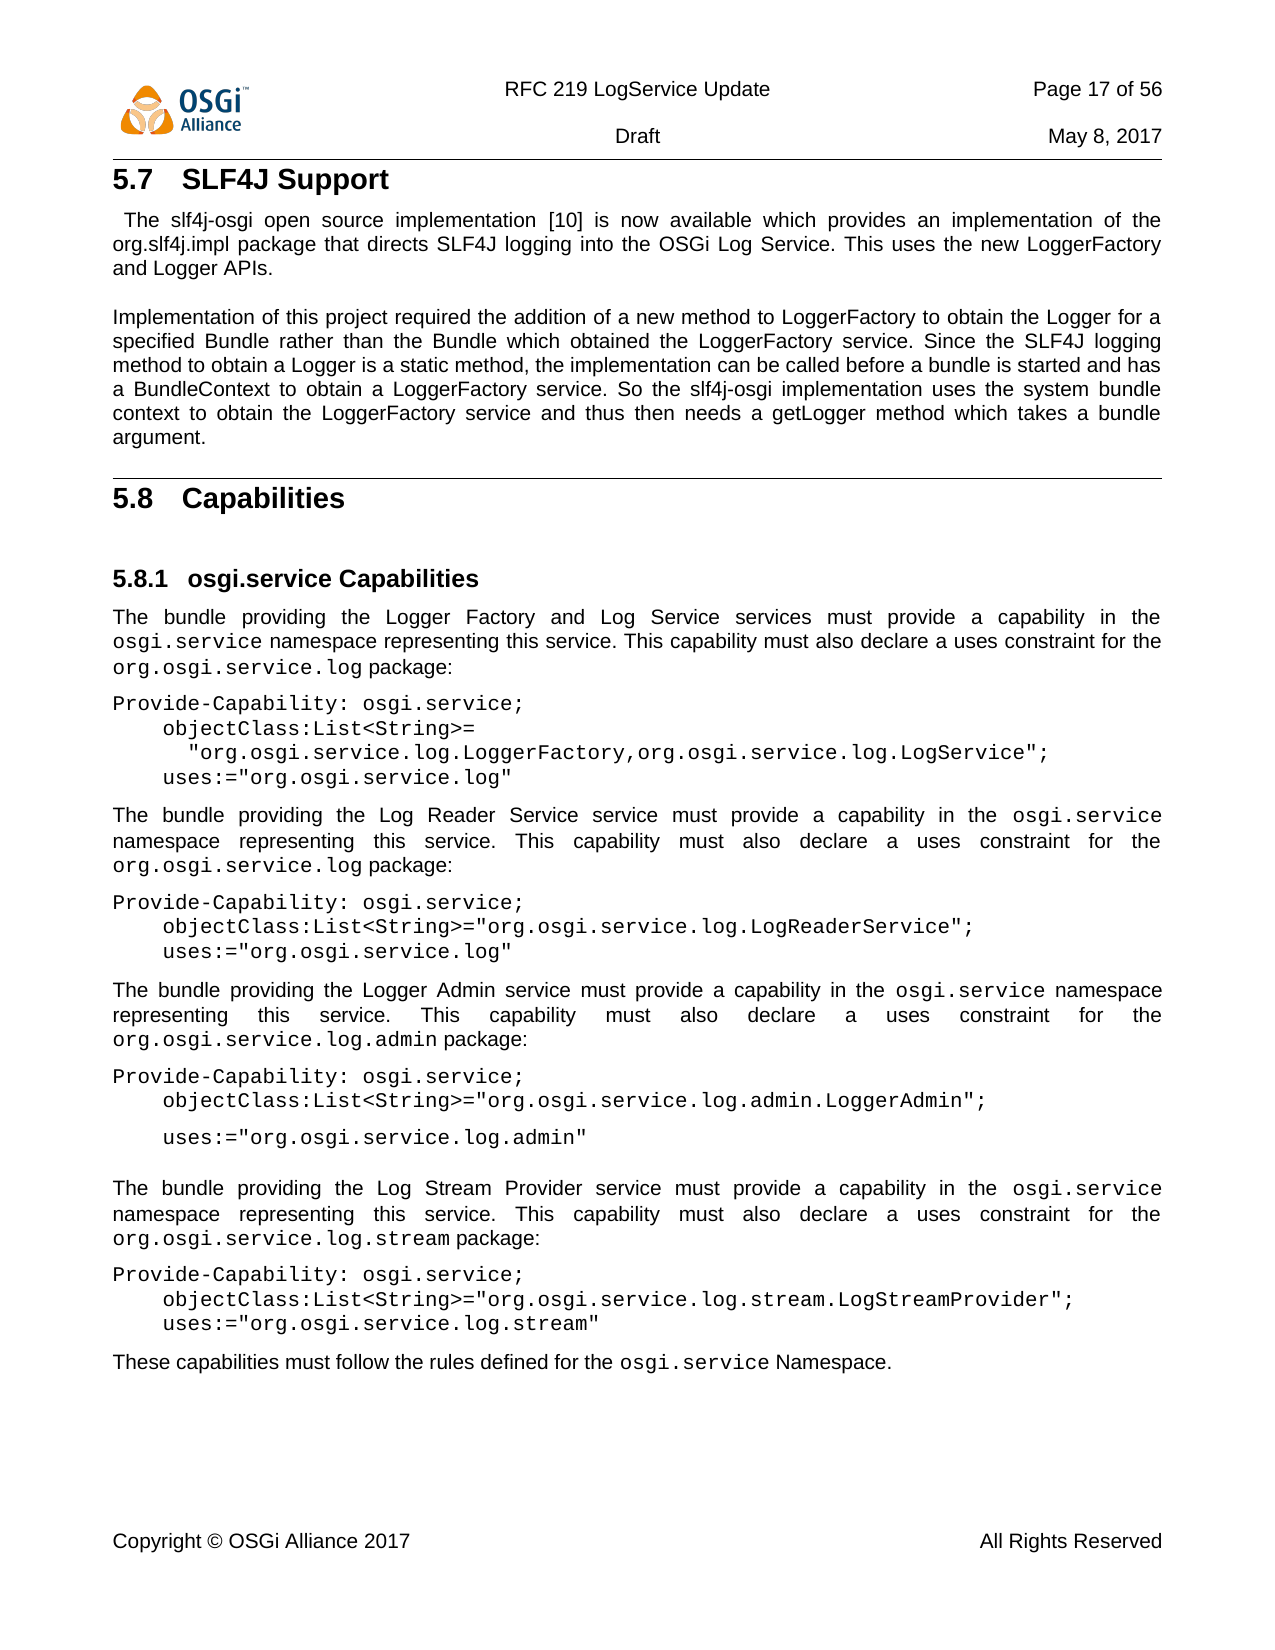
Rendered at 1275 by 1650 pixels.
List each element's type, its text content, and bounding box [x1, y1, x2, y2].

text uses:="org.osgi.service.log" [112, 767, 1162, 790]
text uses:="org.osgi.service.log.admin" [112, 1127, 1162, 1151]
text The bundle providing the Log Stream Provider service must provide a capability in the osgi.service namespace representing this service. This capability must also declare a uses constraint for the org.osgi.service.log.stream package: [112, 1176, 1162, 1251]
picture [113, 78, 257, 142]
text Provide-Capability: osgi.service; [112, 1066, 1162, 1089]
text uses:="org.osgi.service.log.stream" [112, 1313, 1162, 1337]
text uses:="org.osgi.service.log" [112, 941, 1162, 964]
text Provide-Capability: osgi.service; [112, 892, 1162, 916]
text The bundle providing the Logger Admin service must provide a capability in the osgi.service namespace representing this service. This capability must also declare a uses constraint for the org.osgi.service.log.admin package: [112, 977, 1162, 1053]
subtitle SLF4J Support [112, 160, 1162, 196]
text The bundle providing the Logger Factory and Log Service services must provide a capability in the osgi.service namespace representing this service. This capability must also declare a uses constraint for the org.osgi.service.log package: [112, 605, 1162, 680]
text "org.osgi.service.log.LoggerFactory,org.osgi.service.log.LogService"; [112, 742, 1162, 766]
text objectClass:List<String>="org.osgi.service.log.LogReaderService"; [112, 916, 1162, 940]
text Provide-Capability: osgi.service; [112, 1264, 1162, 1288]
text The slf4j-osgi open source implementation [10] is now available which provides an implementation of the org.slf4j.impl package that directs SLF4J logging into the OSGi Log Service. This uses the new LoggerFactory and Logger APIs. [112, 208, 1162, 280]
text Implementation of this project required the addition of a new method to LoggerFactory to obtain the Logger for a specified Bundle rather than the Bundle which obtained the LoggerFactory service. Since the SLF4J logging method to obtain a Logger is a static method, the implementation can be called before a bundle is started and has a BundleContext to obtain a LoggerFactory service. So the slf4j-osgi implementation uses the system bundle context to obtain the LoggerFactory service and thus then needs a getLogger method which takes a bundle argument. [112, 305, 1162, 449]
text These capabilities must follow the rules defined for the osgi.service Namespace. [112, 1350, 1162, 1376]
text objectClass:List<String>="org.osgi.service.log.stream.LogStreamProvider"; [112, 1289, 1162, 1312]
text Provide-Capability: osgi.service; [112, 693, 1162, 717]
subtitle Capabilities [112, 479, 1162, 514]
subtitle osgi.service Capabilities [112, 563, 1162, 592]
text The bundle providing the Log Reader Service service must provide a capability in the osgi.service namespace representing this service. This capability must also declare a uses constraint for the org.osgi.service.log package: [112, 803, 1162, 879]
text objectClass:List<String>= [112, 718, 1162, 741]
text objectClass:List<String>="org.osgi.service.log.admin.LoggerAdmin"; [112, 1090, 1162, 1114]
